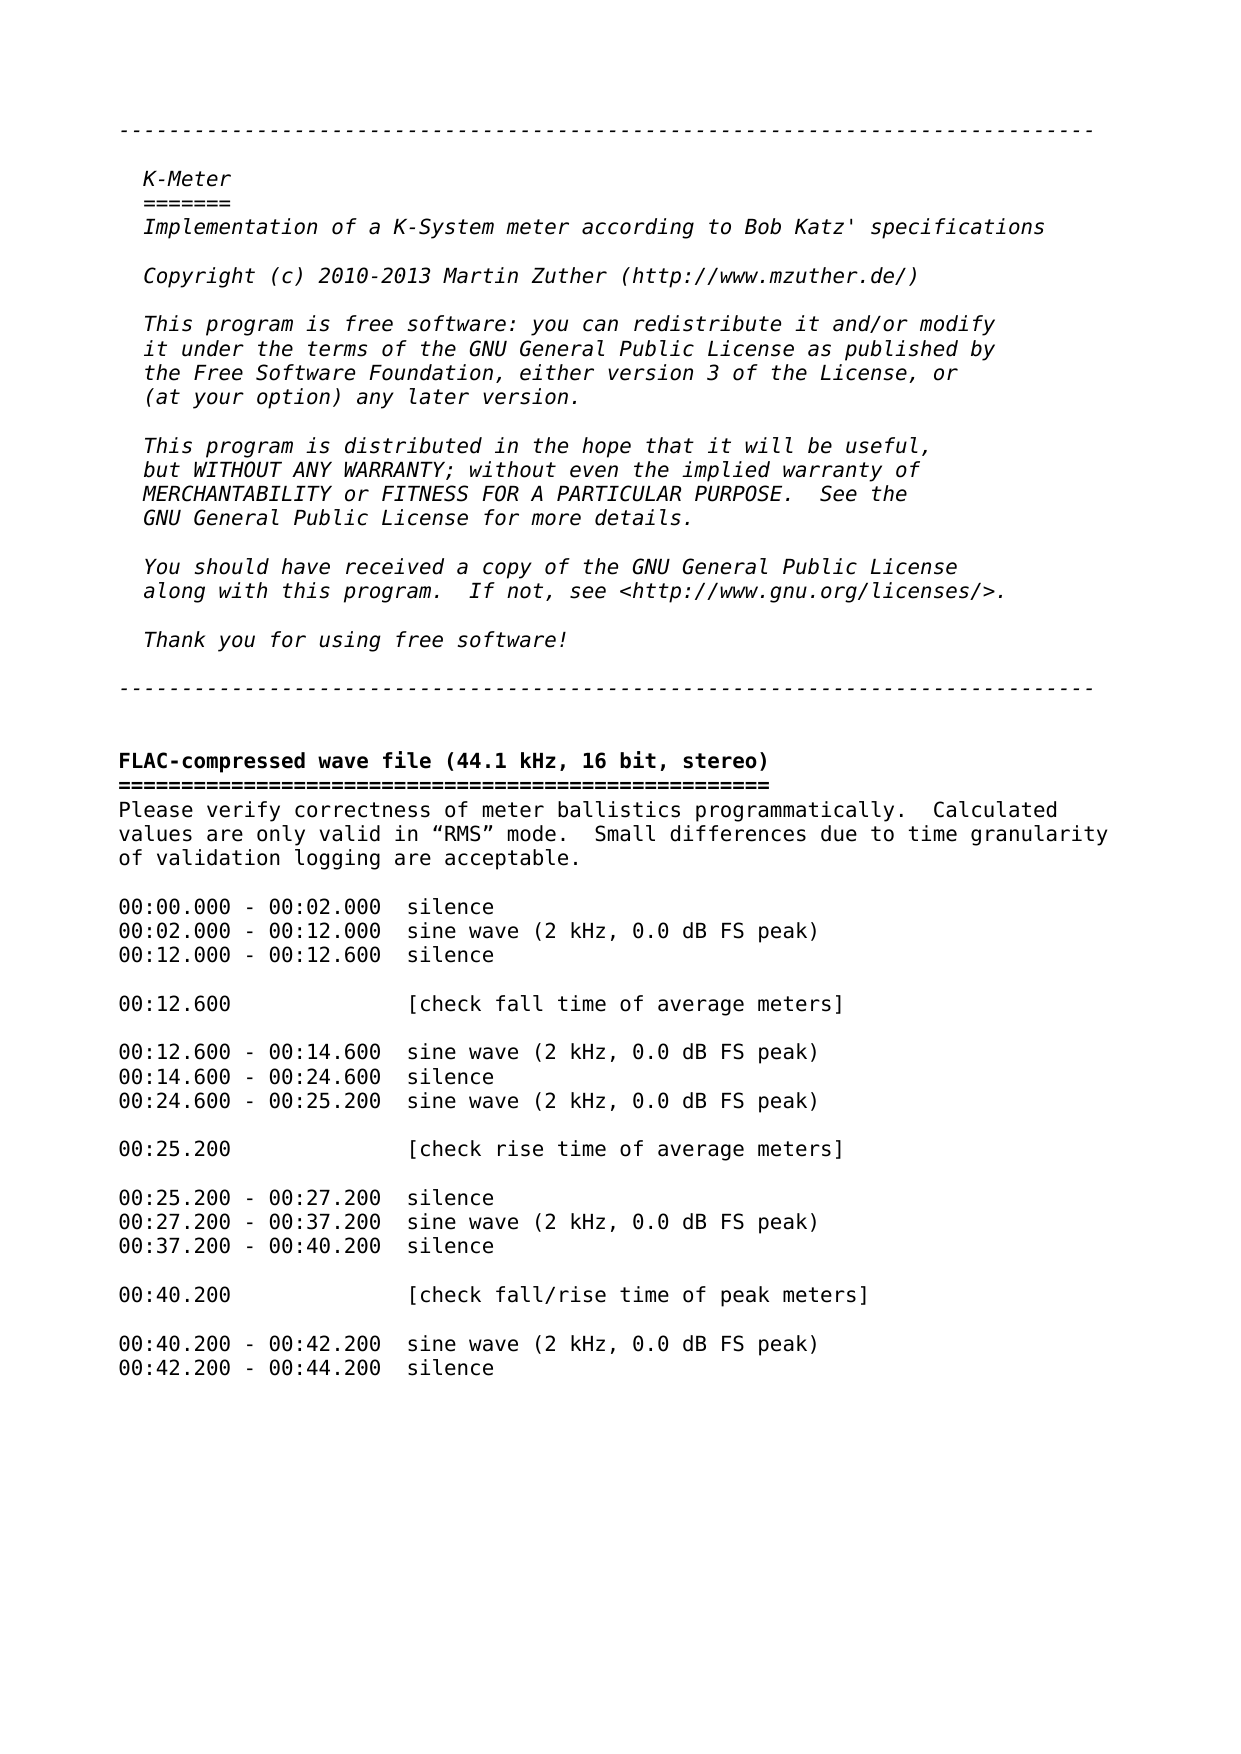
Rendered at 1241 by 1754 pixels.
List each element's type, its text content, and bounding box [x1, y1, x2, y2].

text 00:40.200 - 00:42.200 sine wave (2 kHz, 0.0 dB FS peak) [118, 1332, 1122, 1356]
text it under the terms of the GNU General Public License as published by [118, 337, 1122, 361]
text but WITHOUT ANY WARRANTY; without even the implied warranty of [118, 458, 1122, 482]
text 00:25.200 - 00:27.200 silence [118, 1186, 1122, 1210]
text 00:12.600 - 00:14.600 sine wave (2 kHz, 0.0 dB FS peak) [118, 1040, 1122, 1065]
text 00:27.200 - 00:37.200 sine wave (2 kHz, 0.0 dB FS peak) [118, 1210, 1122, 1234]
text You should have received a copy of the GNU General Public License [118, 555, 1122, 579]
text 00:25.200 [check rise time of average meters] [118, 1137, 1122, 1162]
text Please verify correctness of meter ballistics programmatically. Calculated values are only valid in “RMS” mode. Small differences due to time granularity of validation logging are acceptable. [118, 798, 1122, 871]
text Copyright (c) 2010-2013 Martin Zuther (http://www.mzuther.de/) [118, 264, 1122, 288]
text the Free Software Foundation, either version 3 of the License, or [118, 361, 1122, 385]
text MERCHANTABILITY or FITNESS FOR A PARTICULAR PURPOSE. See the [118, 482, 1122, 506]
text ==================================================== [118, 773, 1122, 798]
text ======= [118, 191, 1122, 215]
text 00:37.200 - 00:40.200 silence [118, 1234, 1122, 1259]
text 00:24.600 - 00:25.200 sine wave (2 kHz, 0.0 dB FS peak) [118, 1089, 1122, 1113]
text GNU General Public License for more details. [118, 506, 1122, 531]
text along with this program. If not, see <http://www.gnu.org/licenses/>. [118, 579, 1122, 603]
text FLAC-compressed wave file (44.1 kHz, 16 bit, stereo) [118, 749, 1122, 773]
text 00:02.000 - 00:12.000 sine wave (2 kHz, 0.0 dB FS peak) [118, 919, 1122, 943]
text 00:12.000 - 00:12.600 silence [118, 943, 1122, 968]
text 00:42.200 - 00:44.200 silence [118, 1356, 1122, 1380]
text Thank you for using free software! [118, 628, 1122, 652]
text ------------------------------------------------------------------------------ [118, 118, 1122, 142]
text 00:12.600 [check fall time of average meters] [118, 992, 1122, 1016]
text 00:40.200 [check fall/rise time of peak meters] [118, 1283, 1122, 1307]
text K-Meter [118, 167, 1122, 191]
text (at your option) any later version. [118, 385, 1122, 409]
text 00:00.000 - 00:02.000 silence [118, 895, 1122, 919]
text Implementation of a K-System meter according to Bob Katz' specifications [118, 215, 1122, 239]
text This program is distributed in the hope that it will be useful, [118, 434, 1122, 458]
text This program is free software: you can redistribute it and/or modify [118, 312, 1122, 337]
text ------------------------------------------------------------------------------ [118, 676, 1122, 701]
text 00:14.600 - 00:24.600 silence [118, 1065, 1122, 1089]
